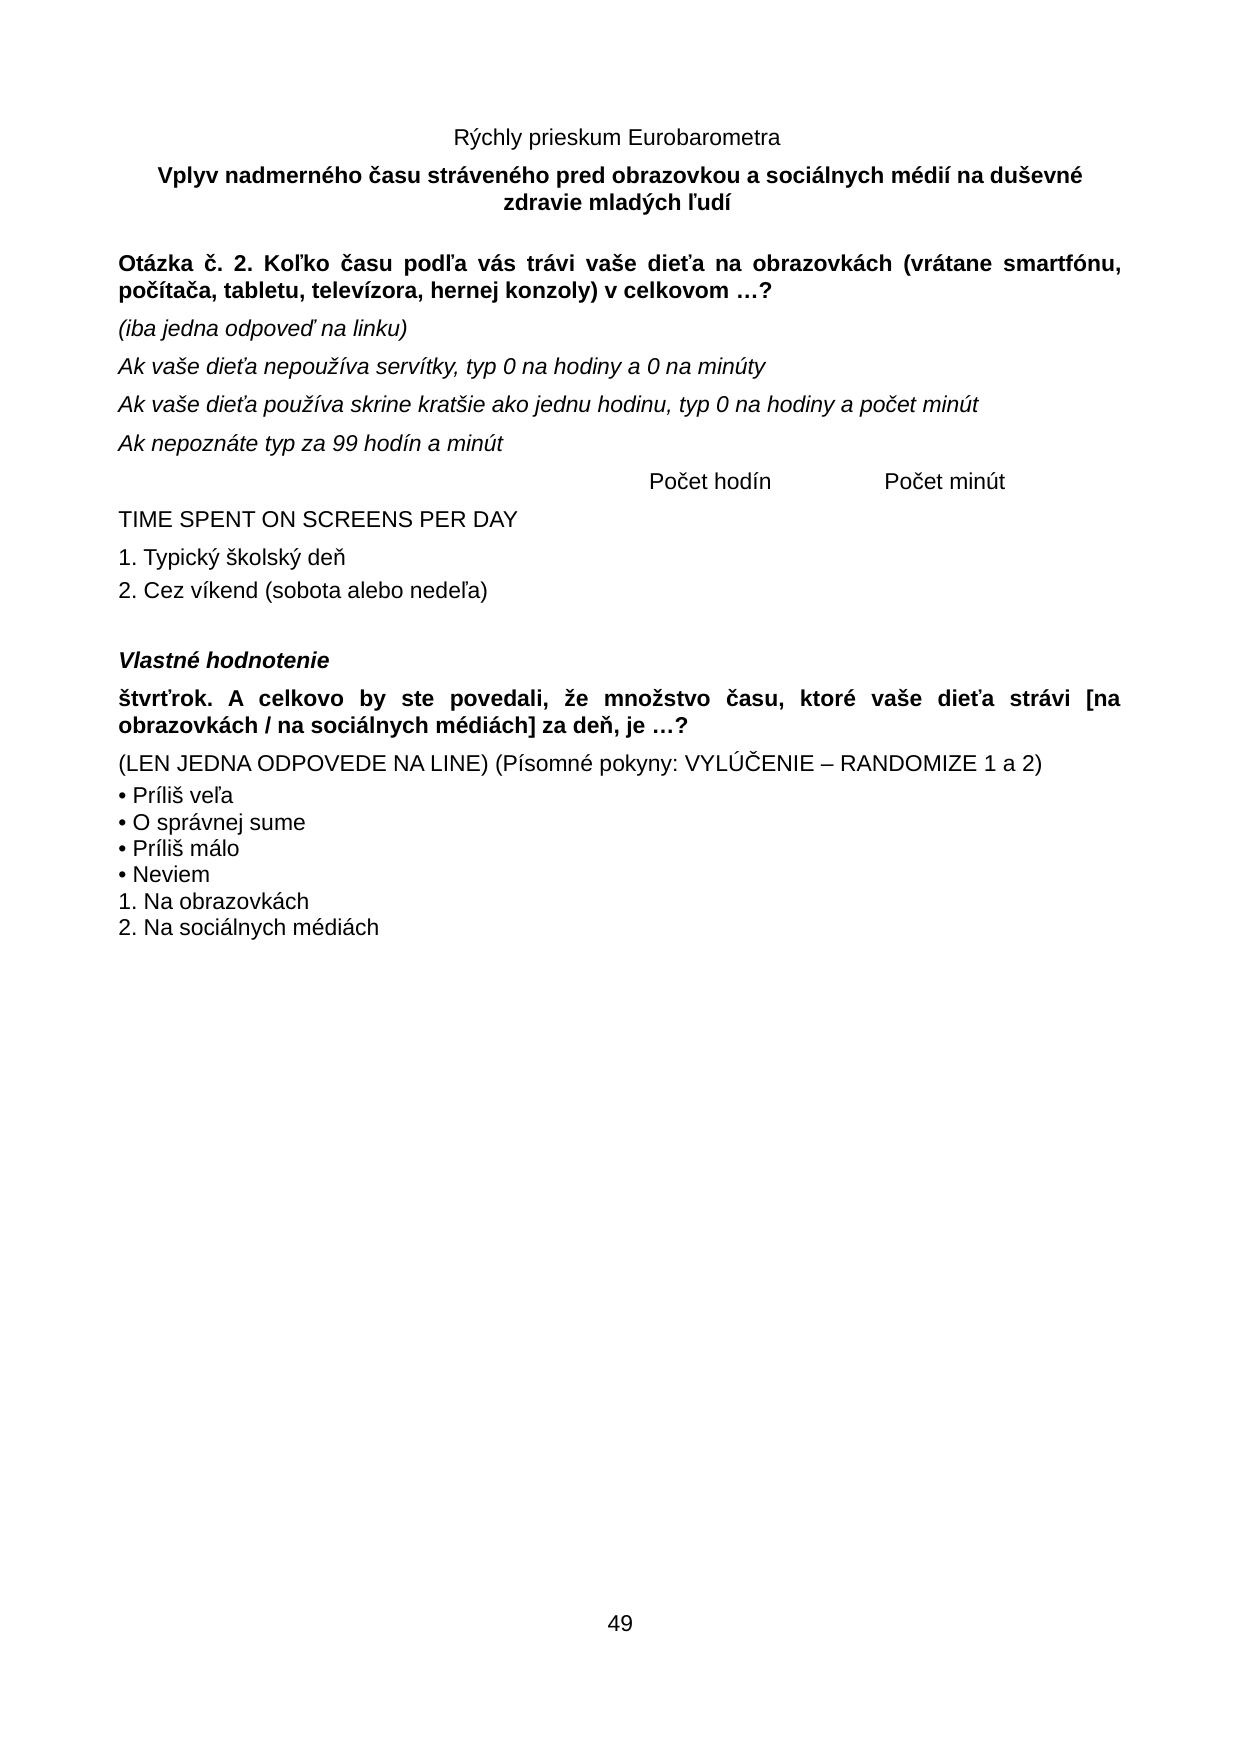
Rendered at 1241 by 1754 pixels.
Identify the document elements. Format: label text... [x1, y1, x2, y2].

text 1. Na obrazovkách [118, 888, 1122, 914]
text Ak nepoznáte typ za 99 hodín a minút [118, 430, 1122, 456]
table_cell [649, 500, 884, 538]
text Otázka č. 2. Koľko času podľa vás trávi vaše dieťa na obrazovkách (vrátane smartfónu, počítača, tabletu, televízora, hernej konzoly) v celkovom …? [118, 250, 1122, 303]
text (iba jedna odpoveď na linku) [118, 315, 1122, 341]
table_cell [884, 500, 1122, 538]
table_header Počet hodín [649, 462, 884, 500]
text Vlastné hodnotenie [118, 647, 1122, 673]
text • Neviem [118, 861, 1122, 888]
table_cell TIME SPENT ON SCREENS PER DAY [118, 500, 649, 538]
text (LEN JEDNA ODPOVEDE NA LINE) (Písomné pokyny: VYLÚČENIE – RANDOMIZE 1 a 2) [118, 750, 1122, 776]
text • O správnej sume [118, 809, 1122, 835]
text 1. Typický školský deň [118, 544, 1122, 571]
text štvrťrok. A celkovo by ste povedali, že množstvo času, ktoré vaše dieťa strávi [na obrazovkách / na sociálnych médiách] za deň, je …? [118, 685, 1122, 738]
text 2. Na sociálnych médiách [118, 914, 1122, 940]
text • Príliš veľa [118, 782, 1122, 809]
text • Príliš málo [118, 835, 1122, 861]
table_header Počet minút [884, 462, 1122, 500]
table_header [118, 462, 649, 500]
text Ak vaše dieťa používa skrine kratšie ako jednu hodinu, typ 0 na hodiny a počet minút [118, 391, 1122, 418]
text 2. Cez víkend (sobota alebo nedeľa) [118, 577, 1122, 603]
text Ak vaše dieťa nepoužíva servítky, typ 0 na hodiny a 0 na minúty [118, 353, 1122, 379]
